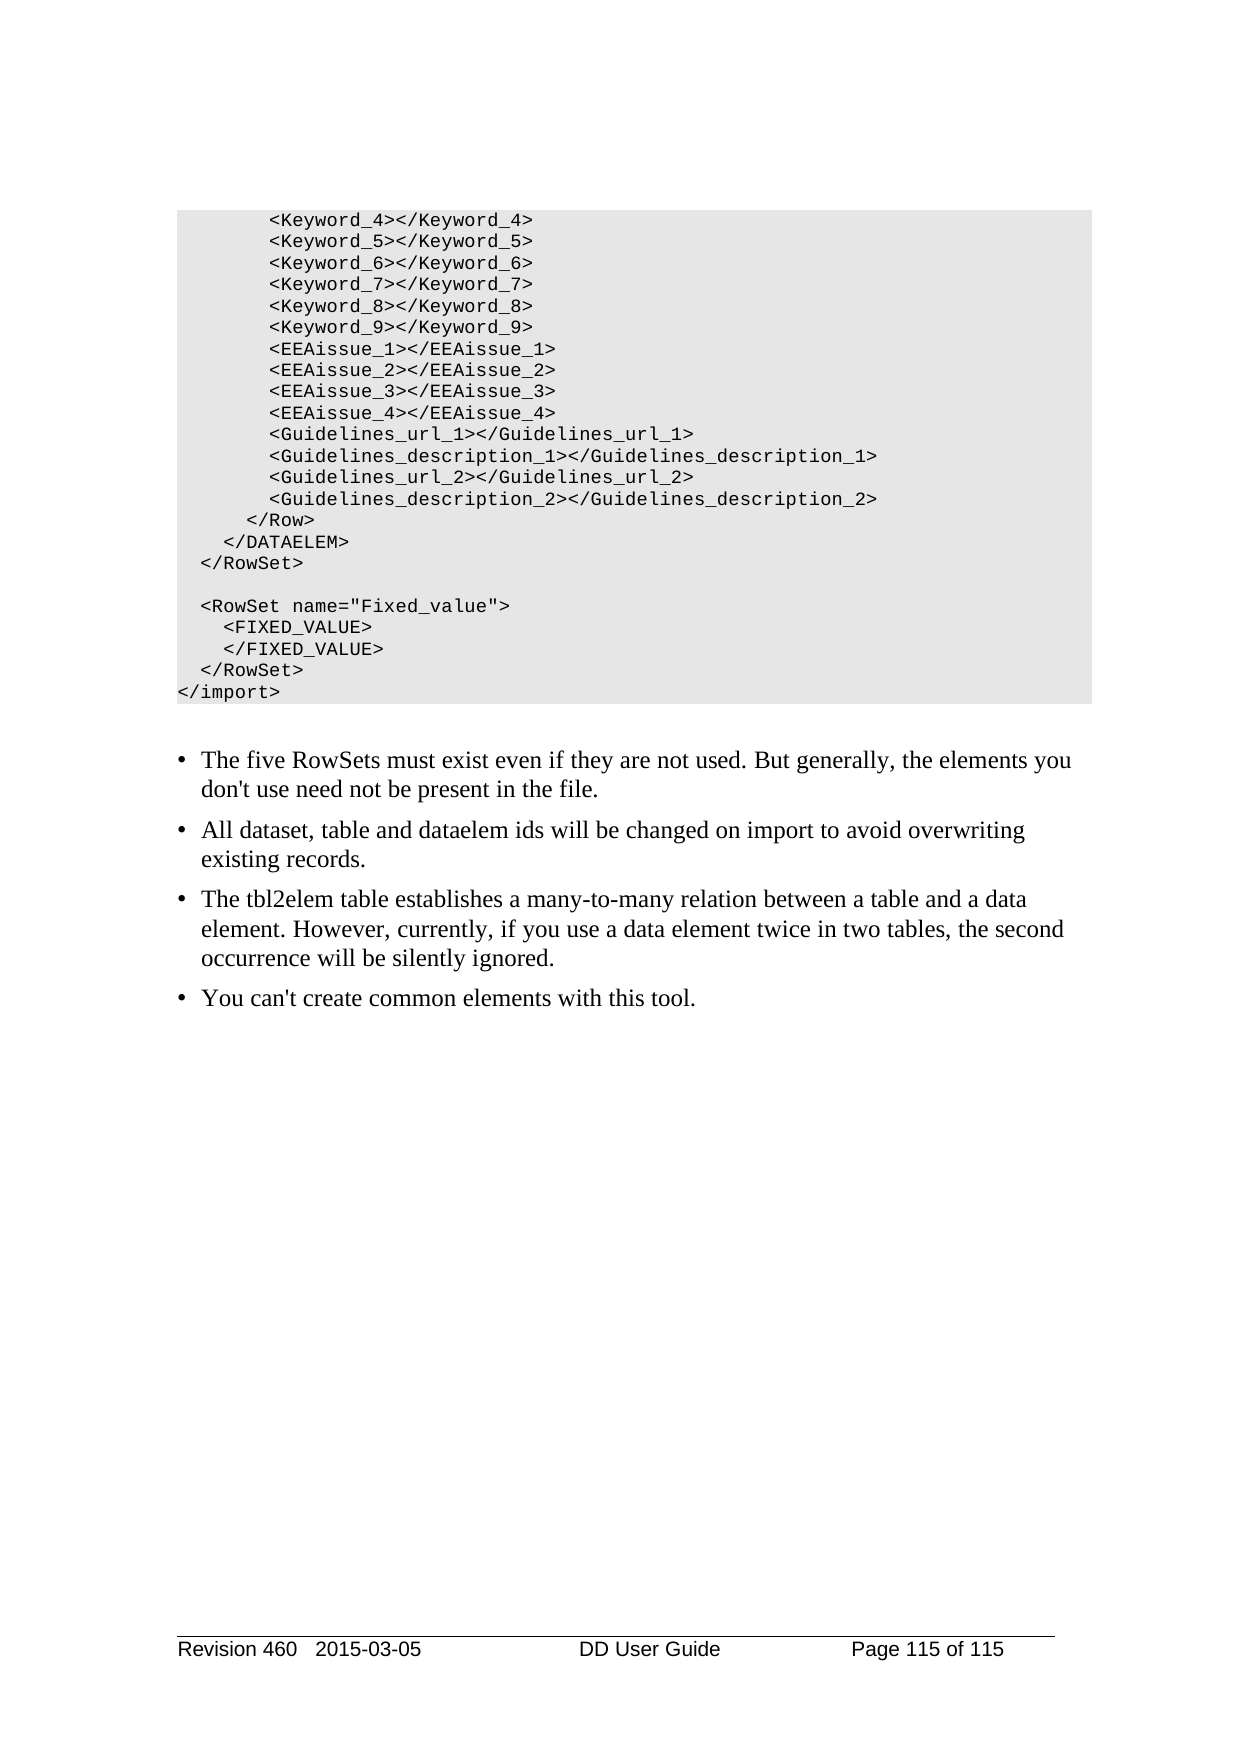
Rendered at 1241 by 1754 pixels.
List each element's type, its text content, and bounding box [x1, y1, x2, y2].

list </RowSet> [177, 553, 1092, 575]
list <RowSet name="Fixed_value"> [177, 575, 1092, 618]
list </DATAELEM> [177, 532, 1092, 553]
list <Keyword_8></Keyword_8> [177, 296, 1092, 317]
list <EEAissue_2></EEAissue_2> [177, 360, 1092, 382]
list <EEAissue_3></EEAissue_3> [177, 382, 1092, 403]
list </RowSet> [177, 661, 1092, 682]
list <Guidelines_url_2></Guidelines_url_2> [177, 468, 1092, 489]
list <Guidelines_description_1></Guidelines_description_1> [177, 446, 1092, 468]
list <Keyword_4></Keyword_4> [177, 210, 1092, 232]
list </Row> [177, 511, 1092, 532]
list You can't create common elements with this tool. [177, 983, 1092, 1012]
list <EEAissue_1></EEAissue_1> [177, 339, 1092, 360]
list The five RowSets must exist even if they are not used. But generally, the elements you don't use need not be present in the file. [177, 744, 1092, 803]
list <FIXED_VALUE> [177, 618, 1092, 639]
list <EEAissue_4></EEAissue_4> [177, 403, 1092, 425]
list <Guidelines_description_2></Guidelines_description_2> [177, 489, 1092, 511]
list <Guidelines_url_1></Guidelines_url_1> [177, 425, 1092, 446]
list </import> [177, 682, 1092, 704]
list All dataset, table and dataelem ids will be changed on import to avoid overwriting existing records. [177, 814, 1092, 873]
list <Keyword_5></Keyword_5> [177, 232, 1092, 253]
list <Keyword_6></Keyword_6> [177, 253, 1092, 274]
list <Keyword_7></Keyword_7> [177, 274, 1092, 296]
list The tbl2elem table establishes a many-to-many relation between a table and a data element. However, currently, if you use a data element twice in two tables, the second occurrence will be silently ignored. [177, 884, 1092, 972]
list <Keyword_9></Keyword_9> [177, 317, 1092, 339]
list </FIXED_VALUE> [177, 639, 1092, 661]
